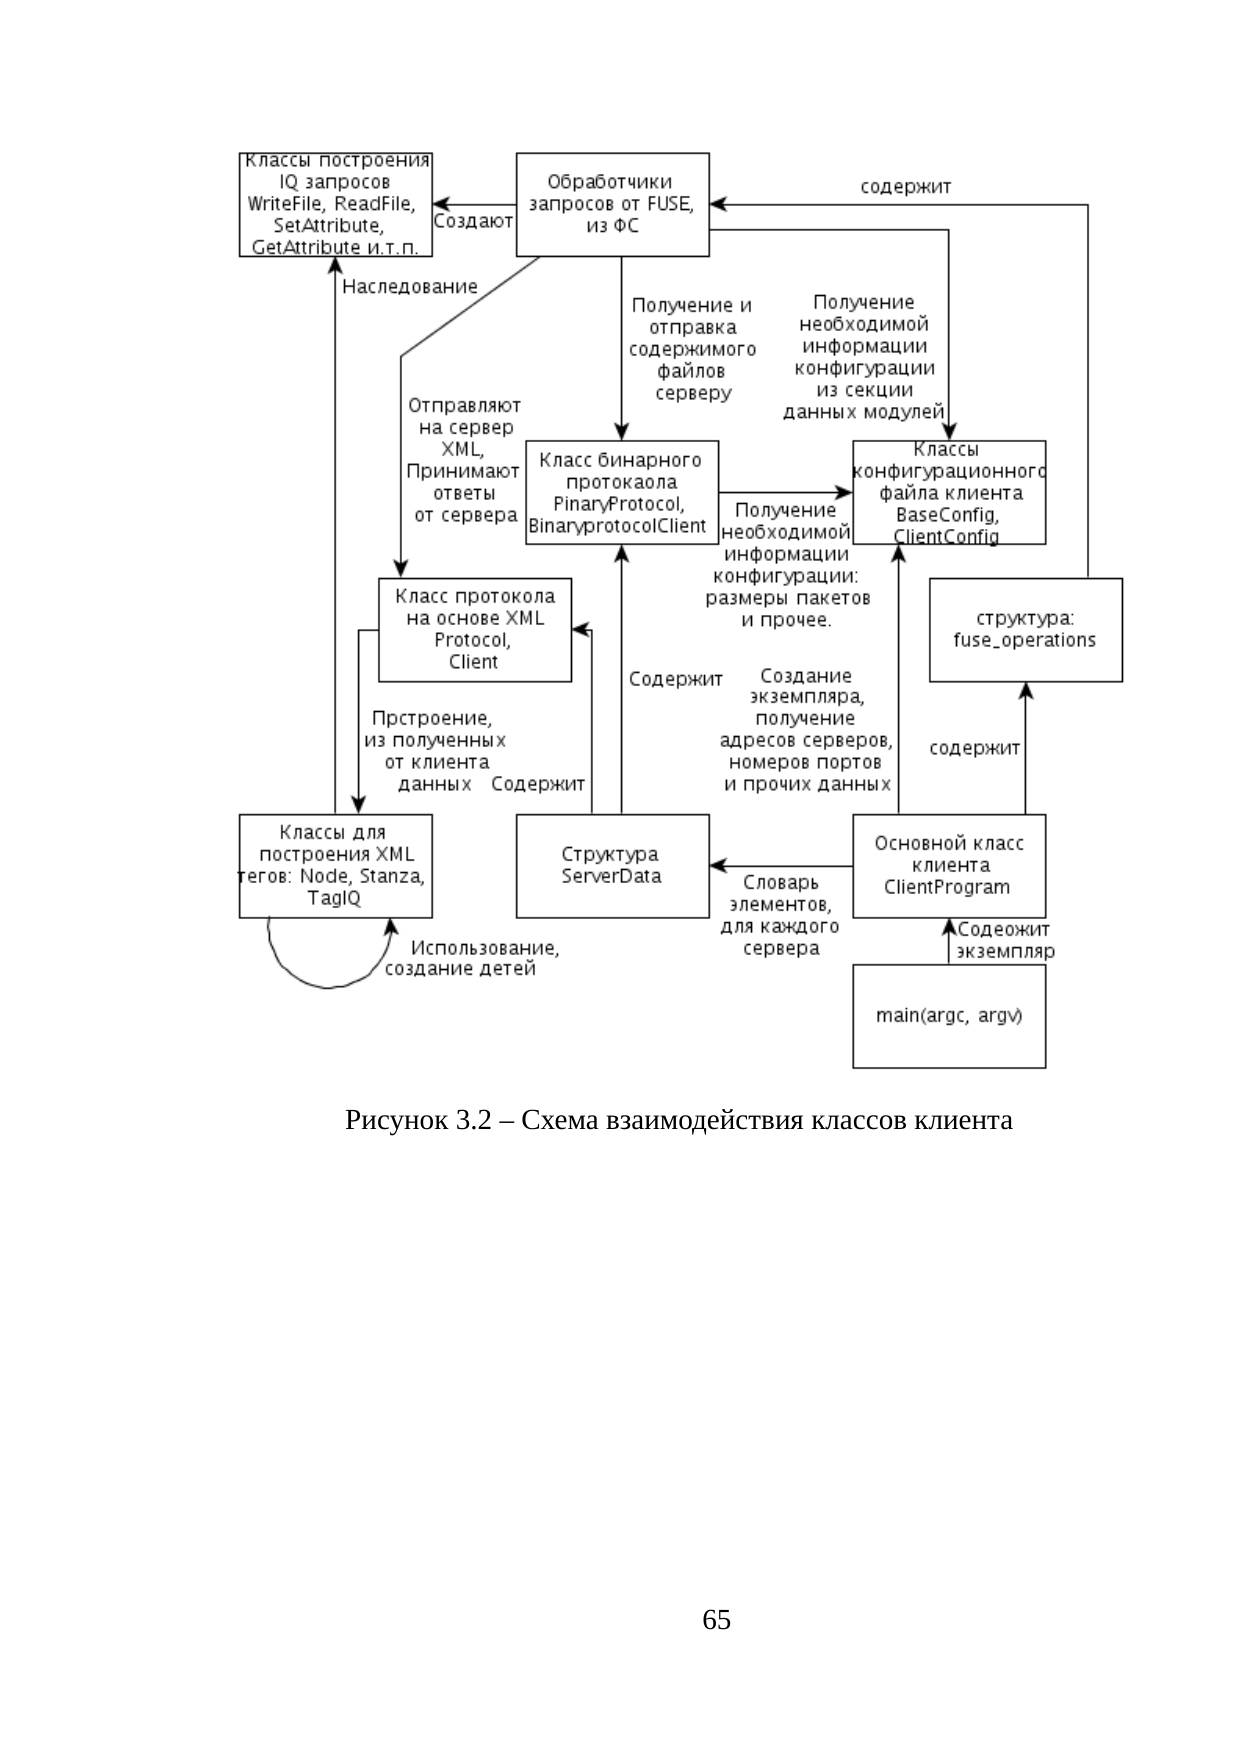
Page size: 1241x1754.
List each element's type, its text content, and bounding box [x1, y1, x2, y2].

table_cell Рисунок 3.2 – Схема взаимодействия классов клиента [177, 1097, 1181, 1142]
picture [212, 123, 1147, 1091]
table_header [177, 118, 1181, 1097]
